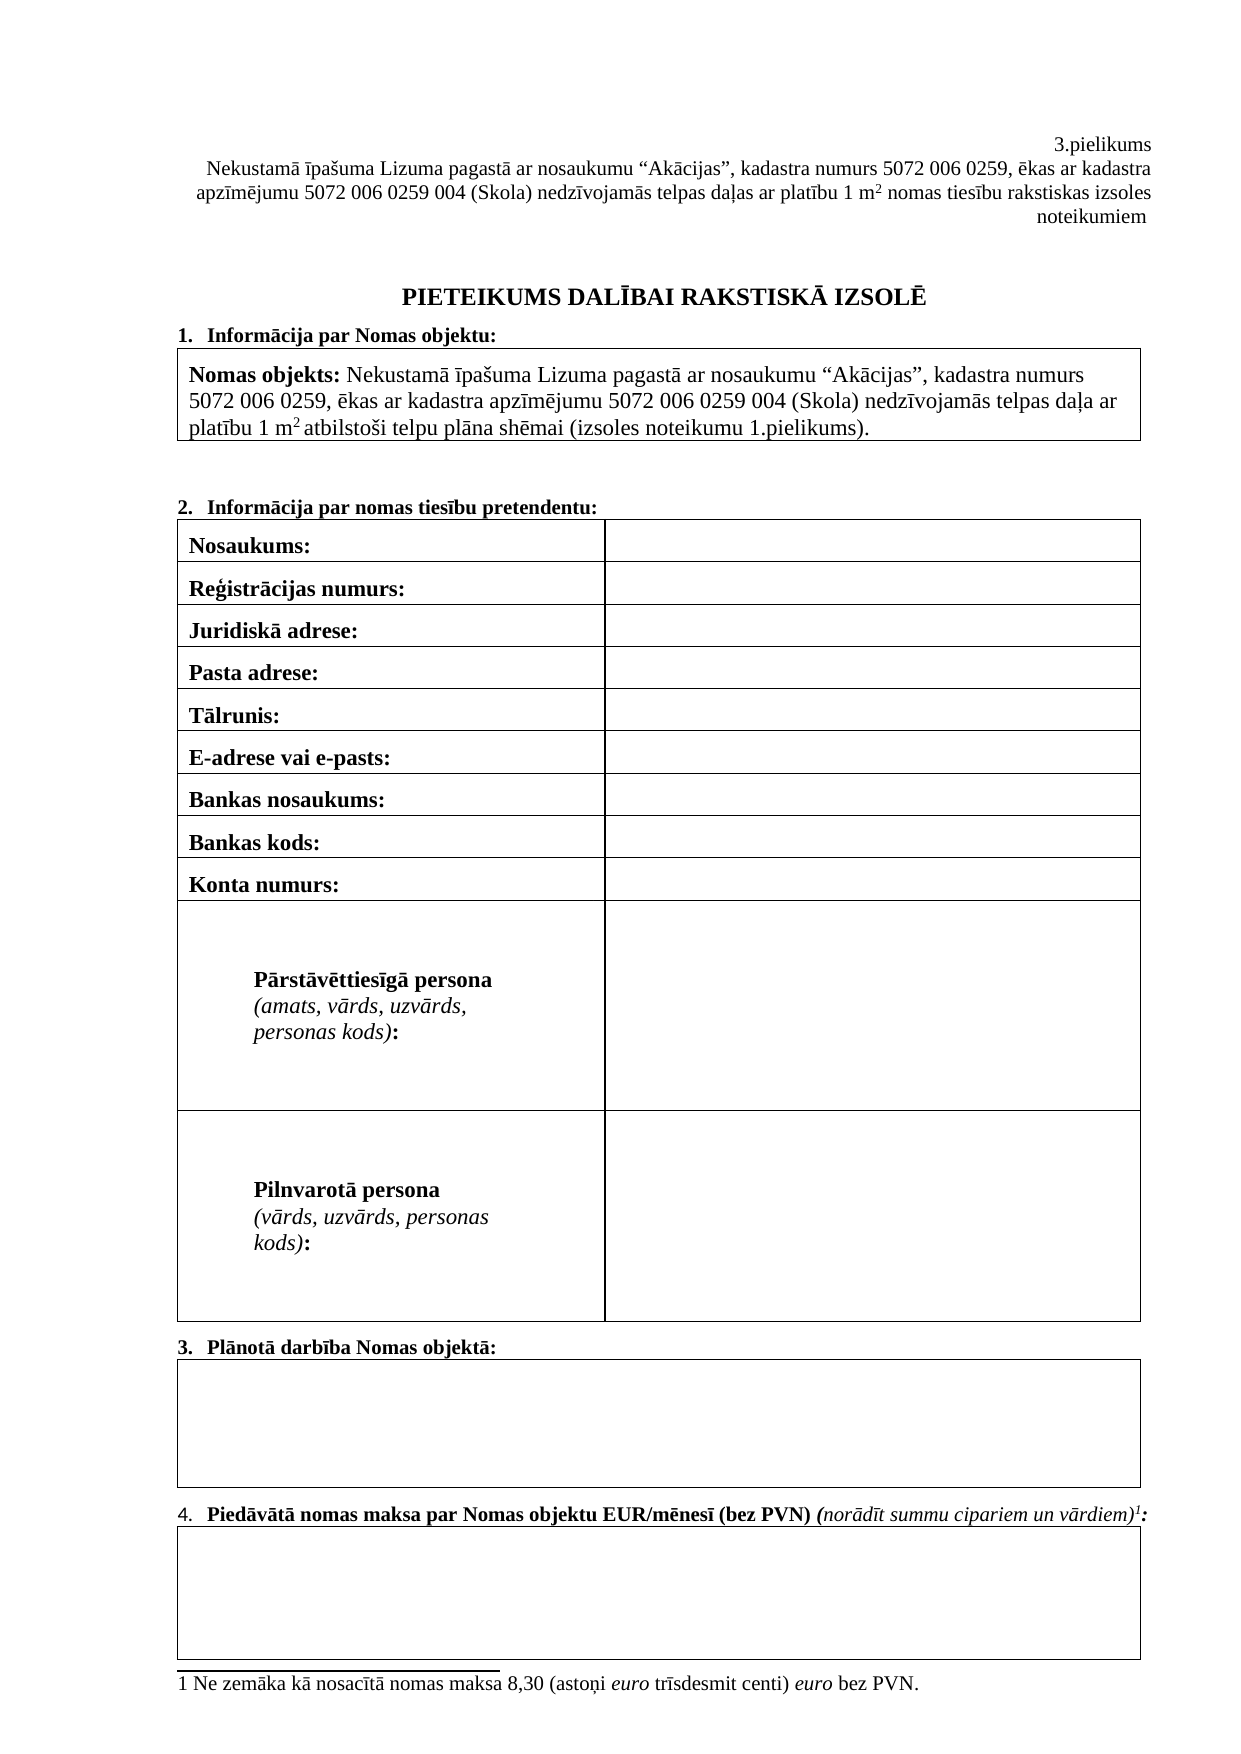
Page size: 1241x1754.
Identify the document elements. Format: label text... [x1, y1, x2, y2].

table_cell E-adrese vai e-pasts: [178, 731, 604, 773]
table_cell [606, 731, 1140, 773]
table_cell [606, 1111, 1140, 1321]
table_header Nomas objekts: Nekustamā īpašuma Lizuma pagastā ar nosaukumu “Akācijas”, kadastra numurs 5072 006 0259, ēkas ar kadastra apzīmējumu 5072 006 0259 004 (Skola) nedzīvojamās telpas daļa ar platību 1 m2 atbilstoši telpu plāna shēmai (izsoles noteikumu 1.pielikums). [178, 349, 1140, 440]
list Informācija par Nomas objektu: [177, 323, 1152, 347]
table_cell Bankas nosaukums: [178, 774, 604, 815]
list Piedāvātā nomas maksa par Nomas objektu EUR/mēnesī (bez PVN) (norādīt summu cipariem un vārdiem): [177, 1501, 1152, 1526]
table_cell [606, 689, 1140, 730]
table_cell [606, 858, 1140, 899]
table_cell [606, 605, 1140, 646]
table_cell Pārstāvēttiesīgā persona (amats, vārds, uzvārds, personas kods): [190, 902, 593, 1109]
list Informācija par nomas tiesību pretendentu: [177, 495, 1152, 519]
table_cell Tālrunis: [178, 689, 604, 730]
text 3.pielikums [177, 132, 1152, 156]
table_cell Pilnvarotā persona (vārds, uzvārds, personas kods): [190, 1113, 593, 1320]
table_cell [606, 562, 1140, 603]
table_cell Juridiskā adrese: [178, 605, 604, 646]
table_header [178, 1360, 1140, 1487]
table_cell [594, 1111, 604, 1321]
table_header [606, 520, 1140, 561]
table_cell [606, 816, 1140, 857]
table_cell Konta numurs: [178, 858, 604, 899]
text Nekustamā īpašuma Lizuma pagastā ar nosaukumu “Akācijas”, kadastra numurs 5072 006 0259, ēkas ar kadastra apzīmējumu 5072 006 0259 004 (Skola) nedzīvojamās telpas daļas ar platību 1 m2 nomas tiesību rakstiskas izsoles noteikumiem [177, 156, 1152, 228]
table_cell Pasta adrese: [178, 647, 604, 688]
table_cell [178, 1111, 189, 1321]
table_header Nosaukums: [178, 520, 604, 561]
table_cell [606, 647, 1140, 688]
table_cell [606, 901, 1140, 1110]
table_cell Bankas kods: [178, 816, 604, 857]
list Ne zemāka kā nosacītā nomas maksa 8,30 (astoņi euro trīsdesmit centi) euro bez PVN. [177, 1671, 1152, 1695]
table_cell [594, 901, 604, 1110]
table_header [178, 1527, 1140, 1659]
table_cell [606, 774, 1140, 815]
list Plānotā darbība Nomas objektā: [177, 1335, 1152, 1359]
text PIETEIKUMS DALĪBAI RAKSTISKĀ IZSOLĒ [177, 282, 1152, 311]
table_cell Reģistrācijas numurs: [178, 562, 604, 603]
table_cell [178, 901, 189, 1110]
